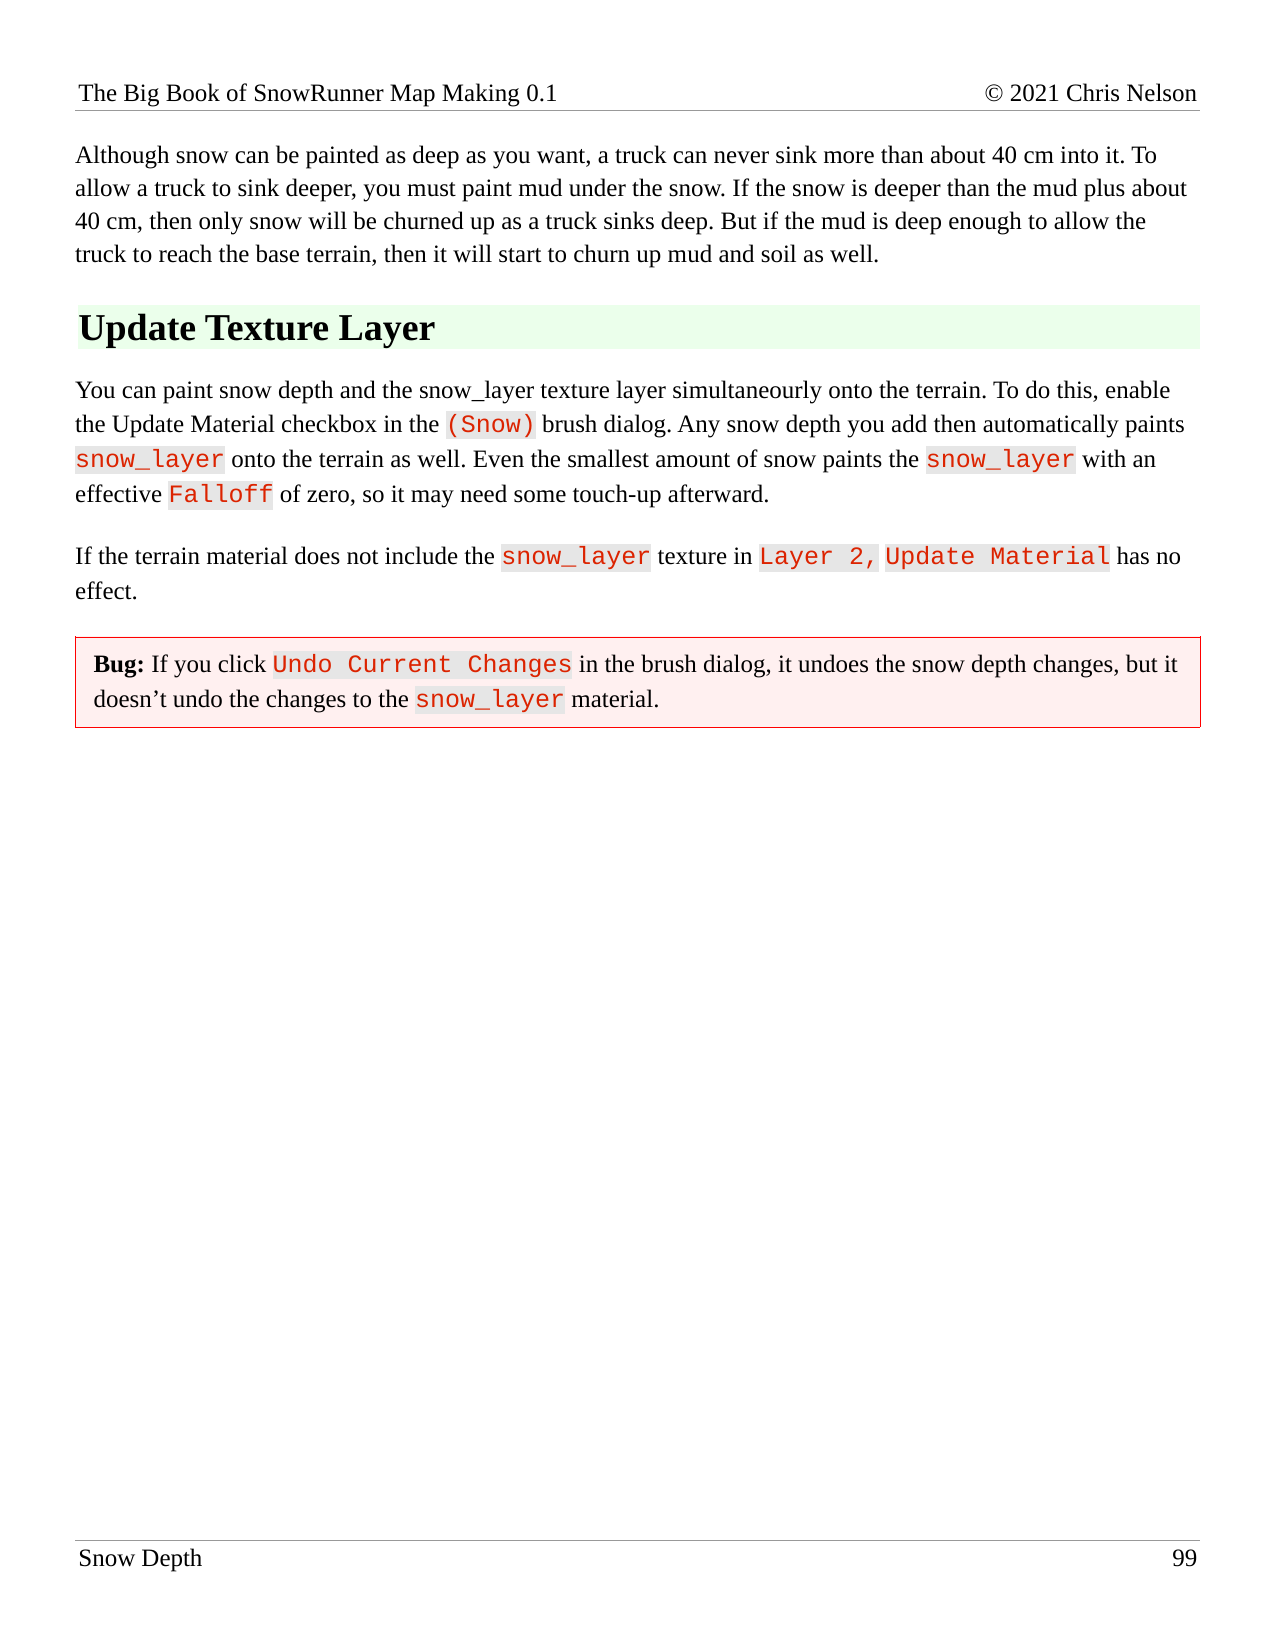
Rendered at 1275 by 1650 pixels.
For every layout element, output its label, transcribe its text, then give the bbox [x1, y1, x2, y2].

text You can paint snow depth and the snow_layer texture layer simultaneourly onto the terrain. To do this, enable the Update Material checkbox in the (Snow) brush dialog. Any snow depth you add then automatically paints snow_layer onto the terrain as well. Even the smallest amount of snow paints the snow_layer with an effective Falloff of zero, so it may need some touch-up afterward. [75, 376, 1200, 510]
text If the terrain material does not include the snow_layer texture in Layer 2, Update Material has no effect. [75, 541, 1200, 605]
text Although snow can be painted as deep as you want, a truck can never sink more than about 40 cm into it. To allow a truck to sink deeper, you must paint mud under the snow. If the snow is deeper than the mud plus about 40 cm, then only snow will be churned up as a truck sinks deep. But if the mud is deep enough to allow the truck to reach the base terrain, then it will start to churn up mud and soil as well. [75, 140, 1200, 268]
list If you click Undo Current Changes in the brush dialog, it undoes the snow depth changes, but it doesn’t undo the changes to the snow_layer material. [76, 638, 1200, 727]
subtitle Update Texture Layer [78, 305, 1200, 349]
